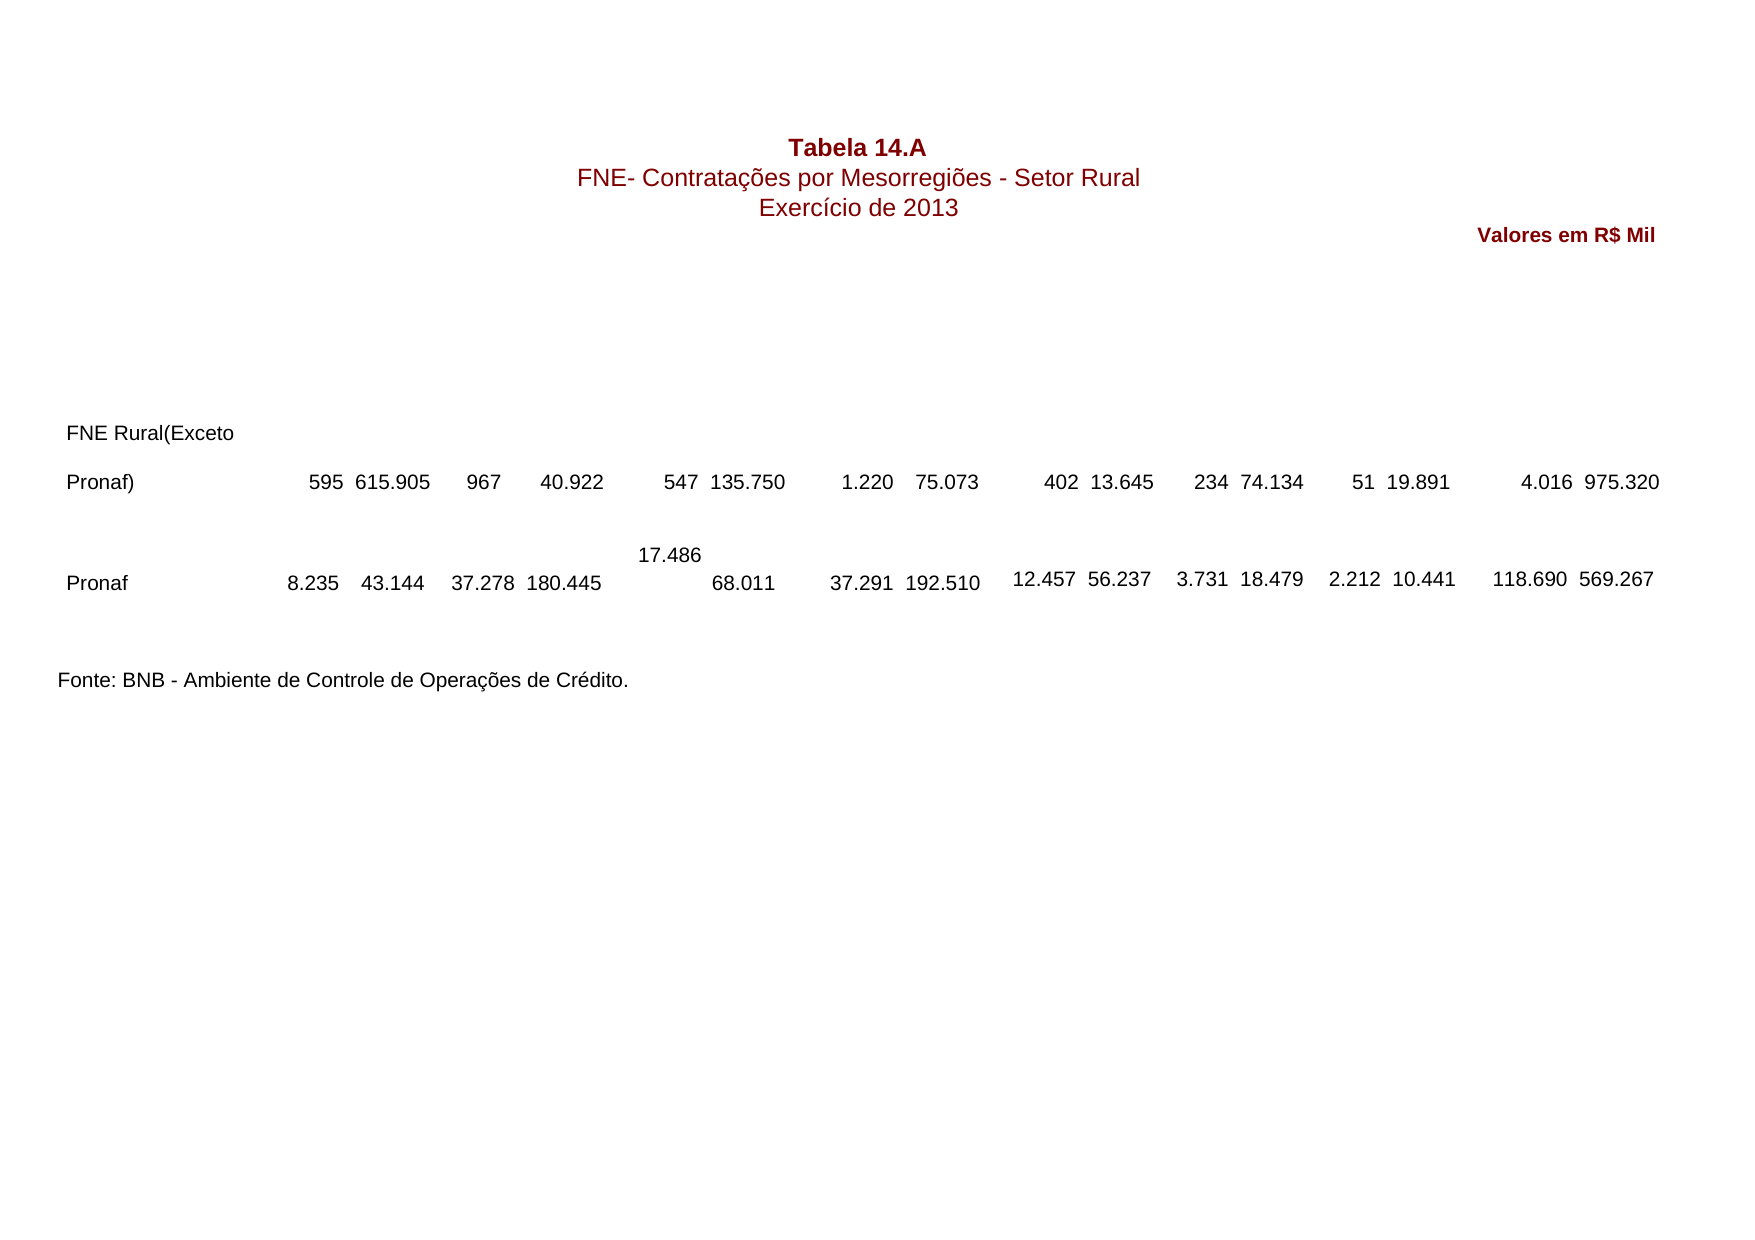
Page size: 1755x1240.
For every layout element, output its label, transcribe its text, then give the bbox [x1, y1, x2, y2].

table_cell 2.212 10.441 [1329, 522, 1492, 599]
table_cell 967 40.922 [451, 449, 638, 522]
table_cell [1329, 399, 1492, 449]
text FNE- Contratações por Mesorregiões - Setor Rural [63, 163, 1661, 191]
table_cell 1.220 75.073 [830, 449, 1012, 522]
table_cell Qtde Valor [1013, 345, 1176, 399]
table_cell Qtde Valor [451, 345, 638, 399]
table_cell [1176, 399, 1329, 449]
table_cell 4.016 975.320 [1492, 449, 1673, 522]
table_cell [1013, 399, 1176, 449]
table_cell 12.457 56.237 [1013, 522, 1176, 599]
table_cell 38.511 267.583 [830, 599, 1012, 668]
table_cell Total [59, 599, 277, 668]
table_cell Qtde Valor [638, 345, 830, 399]
table_cell Qtde Valor [1492, 345, 1673, 399]
text Exercício de 2013 [63, 193, 1661, 222]
table_cell 37.278 180.445 [451, 522, 638, 599]
table_header Discriminação [59, 251, 277, 345]
table_cell 17.486 68.011 [638, 522, 830, 599]
table_cell 402 13.645 [1013, 449, 1176, 522]
table_header Xingó [830, 251, 1012, 345]
table_cell 3.731 18.479 [1176, 522, 1329, 599]
table_cell Qtde Valor [830, 345, 1012, 399]
table_cell 18.033 203.761 [638, 599, 830, 668]
table_cell [59, 345, 277, 399]
table_cell Qtde Valor [277, 345, 451, 399]
table_header Chapada das Mangabeiras [277, 251, 451, 345]
table_cell [1492, 399, 1673, 449]
table_cell 234 74.134 [1176, 449, 1329, 522]
text Valores em R$ Mil [93, 223, 1661, 247]
table_header Seridó [1013, 251, 1176, 345]
table_cell Qtde Valor [1329, 345, 1492, 399]
table_cell 547 135.750 [638, 449, 830, 522]
table_cell 3.965 92.613 [1176, 599, 1329, 668]
table_cell 51 19.891 [1329, 449, 1492, 522]
table_header Águas Emendadas [1329, 251, 1492, 345]
text Tabela 14.A [59, 133, 1663, 161]
table_cell 37.291 192.510 [830, 522, 1012, 599]
table_cell 595 615.905 [277, 449, 451, 522]
table_header Chapada do Araripe [451, 251, 638, 345]
table_header Bico do Papagaio [1176, 251, 1329, 345]
table_cell 8.830 659.049 [277, 599, 451, 668]
table_header Vale do Jequitinhonha/ Mucuri [638, 251, 830, 345]
table_cell [277, 399, 451, 449]
table_cell Pronaf) [59, 449, 277, 522]
table_cell [638, 399, 830, 449]
table_cell 122.706 1.544.587 [1492, 599, 1673, 668]
table_cell 2.263 30.332 [1329, 599, 1492, 668]
table_cell 12.859 69.882 [1013, 599, 1176, 668]
table_cell [830, 399, 1012, 449]
table_cell Pronaf [59, 522, 277, 599]
table_cell [451, 399, 638, 449]
table_cell 38.245 221.367 [451, 599, 638, 668]
table_cell 8.235 43.144 [277, 522, 451, 599]
text Fonte: BNB - Ambiente de Controle de Operações de Crédito. [57, 668, 1661, 692]
table_cell 118.690 569.267 [1492, 522, 1673, 599]
table_cell Qtde Valor [1176, 345, 1329, 399]
table_header Total [1492, 251, 1673, 345]
table_cell FNE Rural(Exceto [59, 399, 277, 449]
